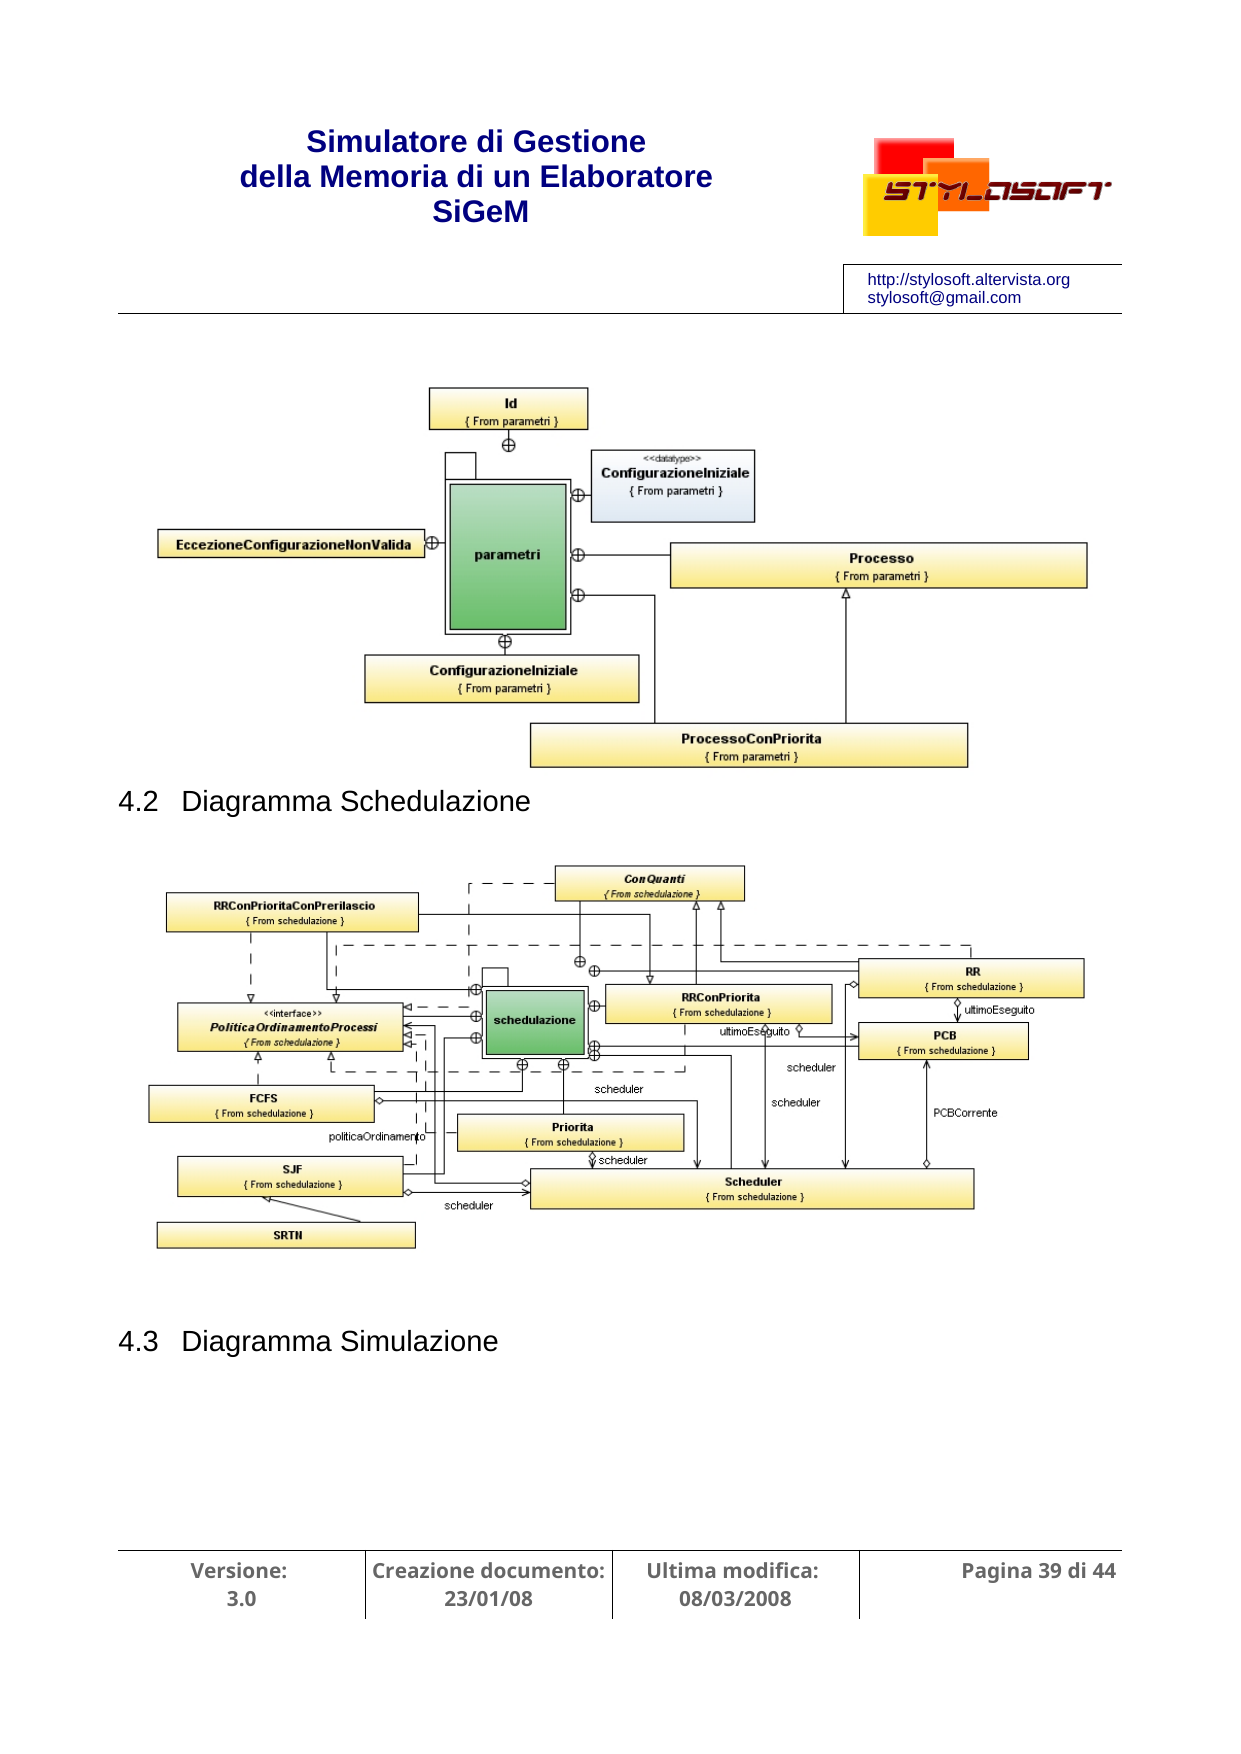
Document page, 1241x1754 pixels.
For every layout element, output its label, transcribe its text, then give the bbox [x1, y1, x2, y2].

picture [848, 123, 1117, 247]
subtitle Diagramma Simulazione [118, 1325, 1122, 1390]
picture [138, 368, 1106, 785]
subtitle Diagramma Schedulazione [118, 357, 1122, 1295]
picture [131, 849, 1100, 1263]
